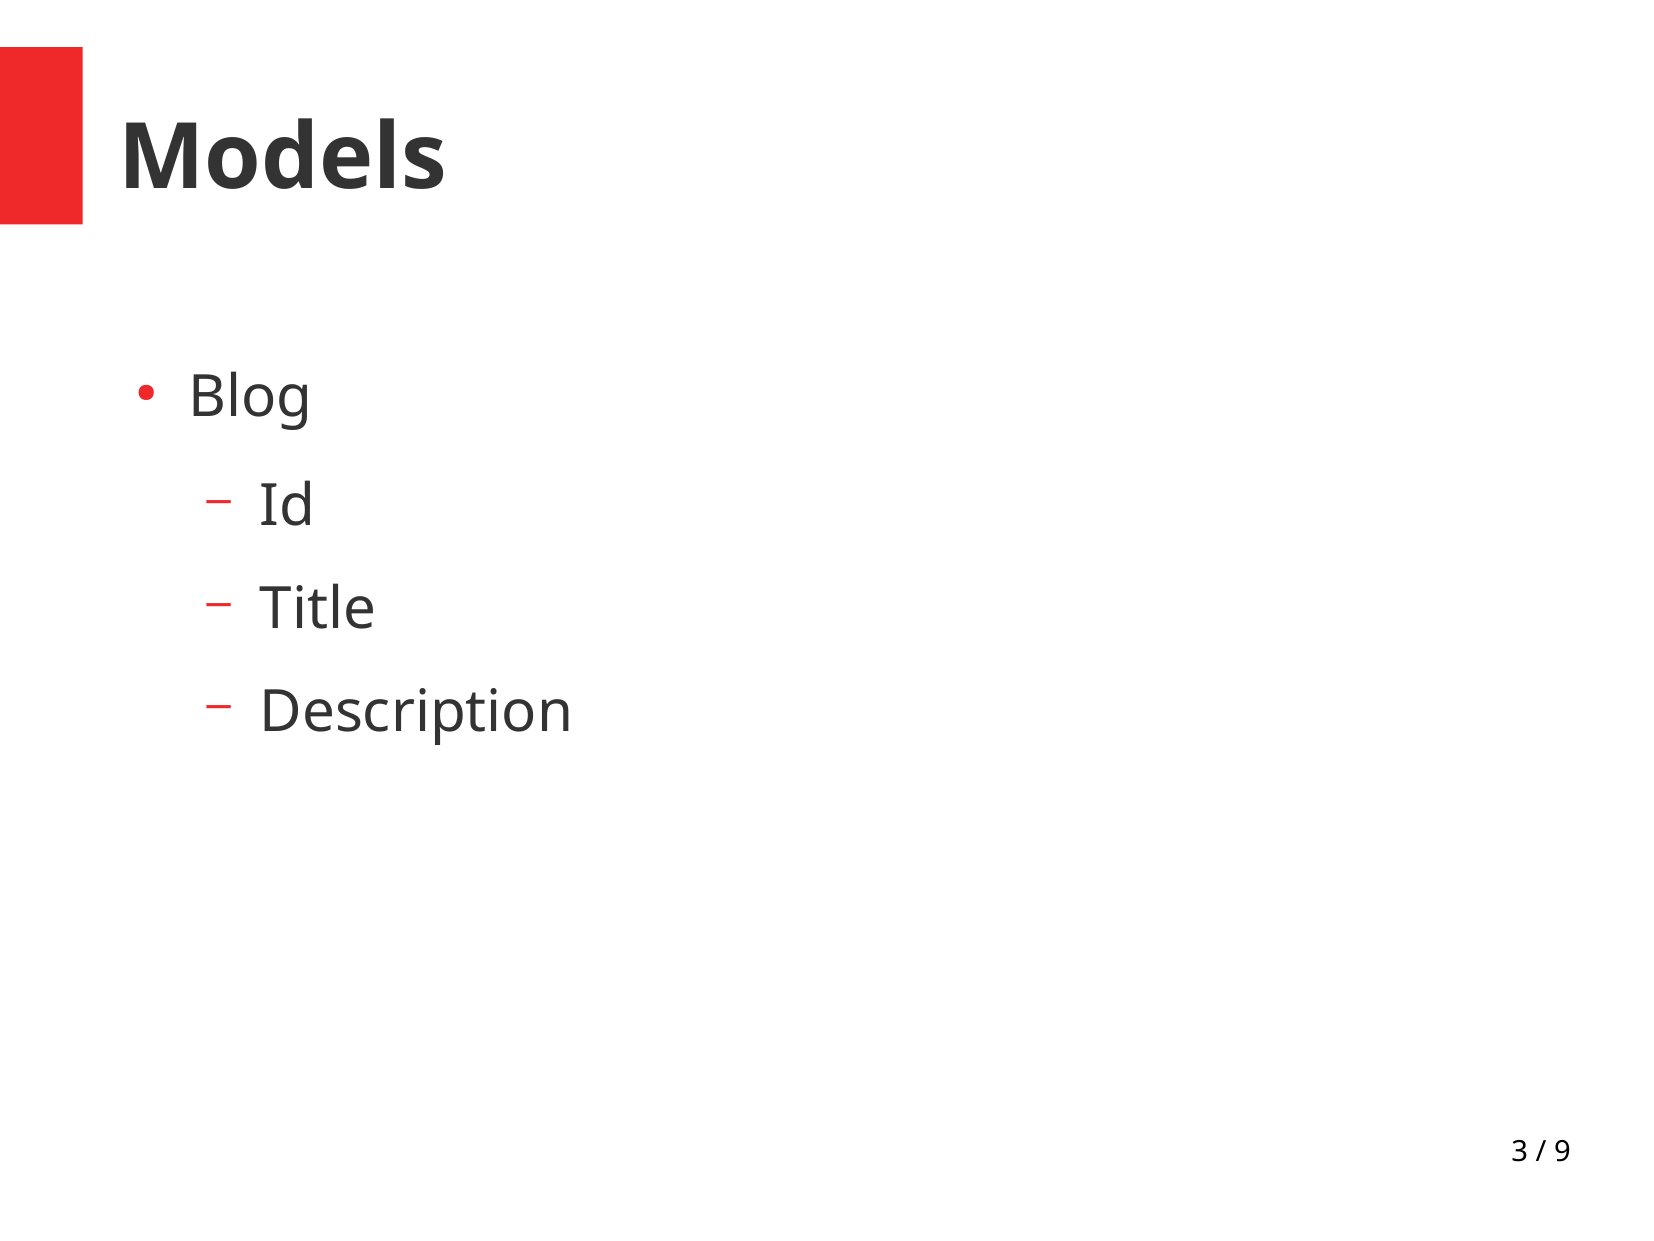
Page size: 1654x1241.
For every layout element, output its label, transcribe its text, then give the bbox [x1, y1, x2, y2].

list Blog Id Title Description [118, 354, 1536, 1074]
title Models [118, 49, 1571, 257]
